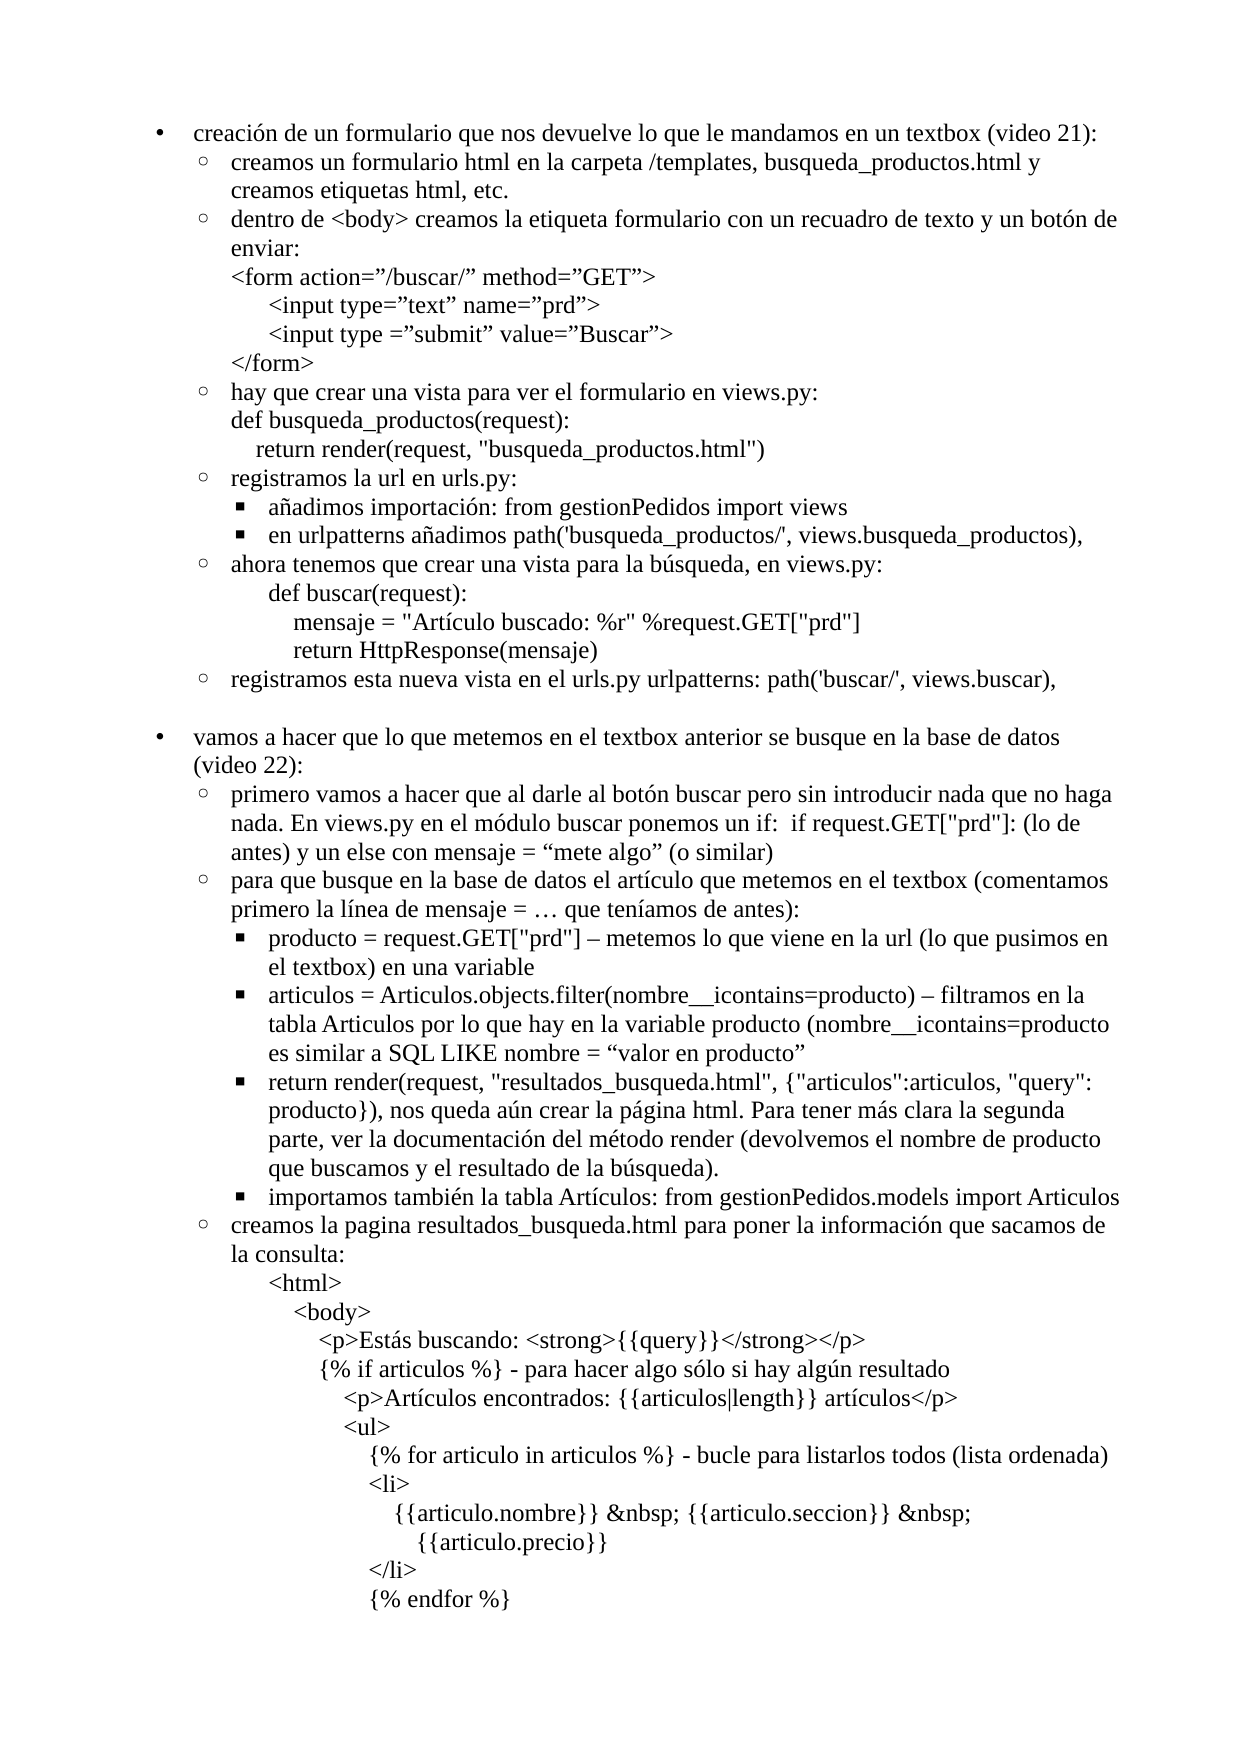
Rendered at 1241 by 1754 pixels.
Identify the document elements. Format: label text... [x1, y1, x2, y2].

list creamos la pagina resultados_busqueda.html para poner la información que sacamos de la consulta: [193, 1211, 1122, 1268]
list </li> [231, 1556, 1122, 1584]
list en urlpatterns añadimos path('busqueda_productos/', views.busqueda_productos), [231, 521, 1122, 549]
list vamos a hacer que lo que metemos en el textbox anterior se busque en la base de datos (video 22): [156, 722, 1122, 779]
list def buscar(request): [231, 578, 1122, 607]
list <form action=”/buscar/” method=”GET”> [193, 262, 1122, 291]
list {% for articulo in articulos %} - bucle para listarlos todos (lista ordenada) [231, 1441, 1122, 1469]
list return render(request, "busqueda_productos.html") [193, 434, 1122, 463]
list <body> [231, 1297, 1122, 1326]
list return render(request, "resultados_busqueda.html", {"articulos":articulos, "query": producto}), nos queda aún crear la página html. Para tener más clara la segunda parte, ver la documentación del método render (devolvemos el nombre de producto que buscamos y el resultado de la búsqueda). [231, 1067, 1122, 1182]
list <input type =”submit” value=”Buscar”> [231, 319, 1122, 348]
list </form> [193, 348, 1122, 377]
list <ul> [231, 1412, 1122, 1441]
list para que busque en la base de datos el artículo que metemos en el textbox (comentamos primero la línea de mensaje = … que teníamos de antes): [193, 866, 1122, 923]
list primero vamos a hacer que al darle al botón buscar pero sin introducir nada que no haga nada. En views.py en el módulo buscar ponemos un if: if request.GET["prd"]: (lo de antes) y un else con mensaje = “mete algo” (o similar) [193, 779, 1122, 866]
list hay que crear una vista para ver el formulario en views.py: [193, 377, 1122, 406]
list producto = request.GET["prd"] – metemos lo que viene en la url (lo que pusimos en el textbox) en una variable [231, 923, 1122, 981]
list registramos esta nueva vista en el urls.py urlpatterns: path('buscar/', views.buscar), [193, 664, 1122, 693]
list ahora tenemos que crear una vista para la búsqueda, en views.py: [193, 549, 1122, 578]
list def busqueda_productos(request): [193, 406, 1122, 434]
list añadimos importación: from gestionPedidos import views [231, 492, 1122, 521]
list {% if articulos %} - para hacer algo sólo si hay algún resultado [231, 1354, 1122, 1383]
list creamos un formulario html en la carpeta /templates, busqueda_productos.html y creamos etiquetas html, etc. [193, 147, 1122, 204]
list registramos la url en urls.py: [193, 463, 1122, 492]
list <li> [231, 1469, 1122, 1498]
list {{articulo.nombre}} &nbsp; {{articulo.seccion}} &nbsp; {{articulo.precio}} [231, 1498, 1122, 1556]
list <input type=”text” name=”prd”> [231, 291, 1122, 319]
list <p>Estás buscando: <strong>{{query}}</strong></p> [231, 1326, 1122, 1354]
list mensaje = "Artículo buscado: %r" %request.GET["prd"] [231, 607, 1122, 636]
list <html> [231, 1268, 1122, 1297]
list dentro de <body> creamos la etiqueta formulario con un recuadro de texto y un botón de enviar: [193, 204, 1122, 262]
list creación de un formulario que nos devuelve lo que le mandamos en un textbox (video 21): [156, 118, 1122, 147]
list {% endfor %} [231, 1584, 1122, 1613]
list <p>Artículos encontrados: {{articulos|length}} artículos</p> [231, 1383, 1122, 1412]
list importamos también la tabla Artículos: from gestionPedidos.models import Articulos [231, 1182, 1122, 1211]
list return HttpResponse(mensaje) [231, 636, 1122, 664]
list articulos = Articulos.objects.filter(nombre__icontains=producto) – filtramos en la tabla Articulos por lo que hay en la variable producto (nombre__icontains=producto es similar a SQL LIKE nombre = “valor en producto” [231, 981, 1122, 1067]
